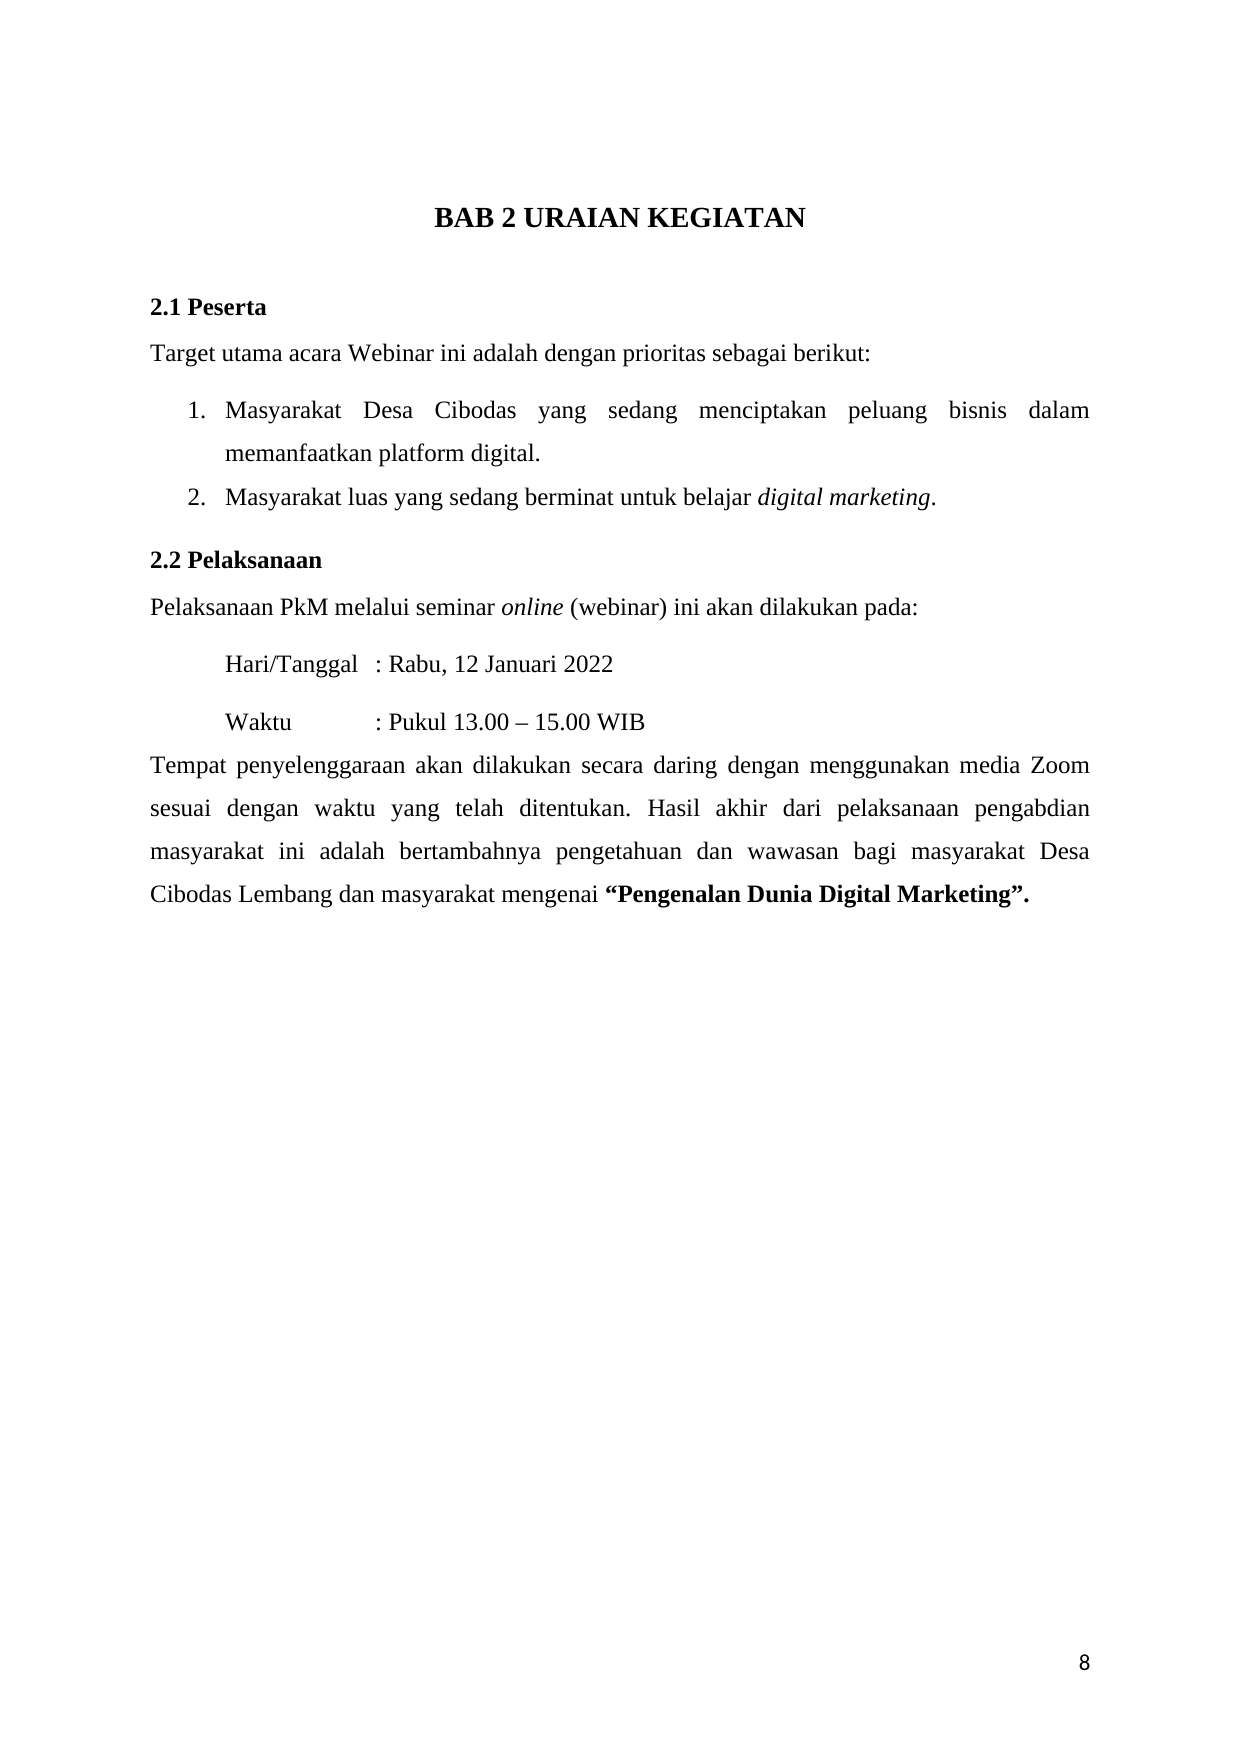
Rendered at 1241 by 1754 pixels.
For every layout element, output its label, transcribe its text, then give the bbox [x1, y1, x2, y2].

subtitle BAB 2 URAIAN KEGIATAN [150, 200, 1090, 233]
text Target utama acara Webinar ini adalah dengan prioritas sebagai berikut: [150, 338, 1090, 367]
text Pelaksanaan PkM melalui seminar online (webinar) ini akan dilakukan pada: [150, 592, 1090, 621]
subtitle 2.1 Peserta [150, 292, 1090, 320]
text Hari/Tanggal : Rabu, 12 Januari 2022 [150, 649, 1090, 678]
list Masyarakat Desa Cibodas yang sedang menciptakan peluang bisnis dalam memanfaatkan platform digital. [187, 395, 1090, 467]
subtitle 2.2 Pelaksanaan [150, 546, 1090, 574]
text Tempat penyelenggaraan akan dilakukan secara daring dengan menggunakan media Zoom sesuai dengan waktu yang telah ditentukan. Hasil akhir dari pelaksanaan pengabdian masyarakat ini adalah bertambahnya pengetahuan dan wawasan bagi masyarakat Desa Cibodas Lembang dan masyarakat mengenai “Pengenalan Dunia Digital Marketing”. [150, 750, 1090, 908]
text Waktu : Pukul 13.00 – 15.00 WIB [150, 707, 1090, 735]
list Masyarakat luas yang sedang berminat untuk belajar digital marketing. [187, 482, 1090, 510]
